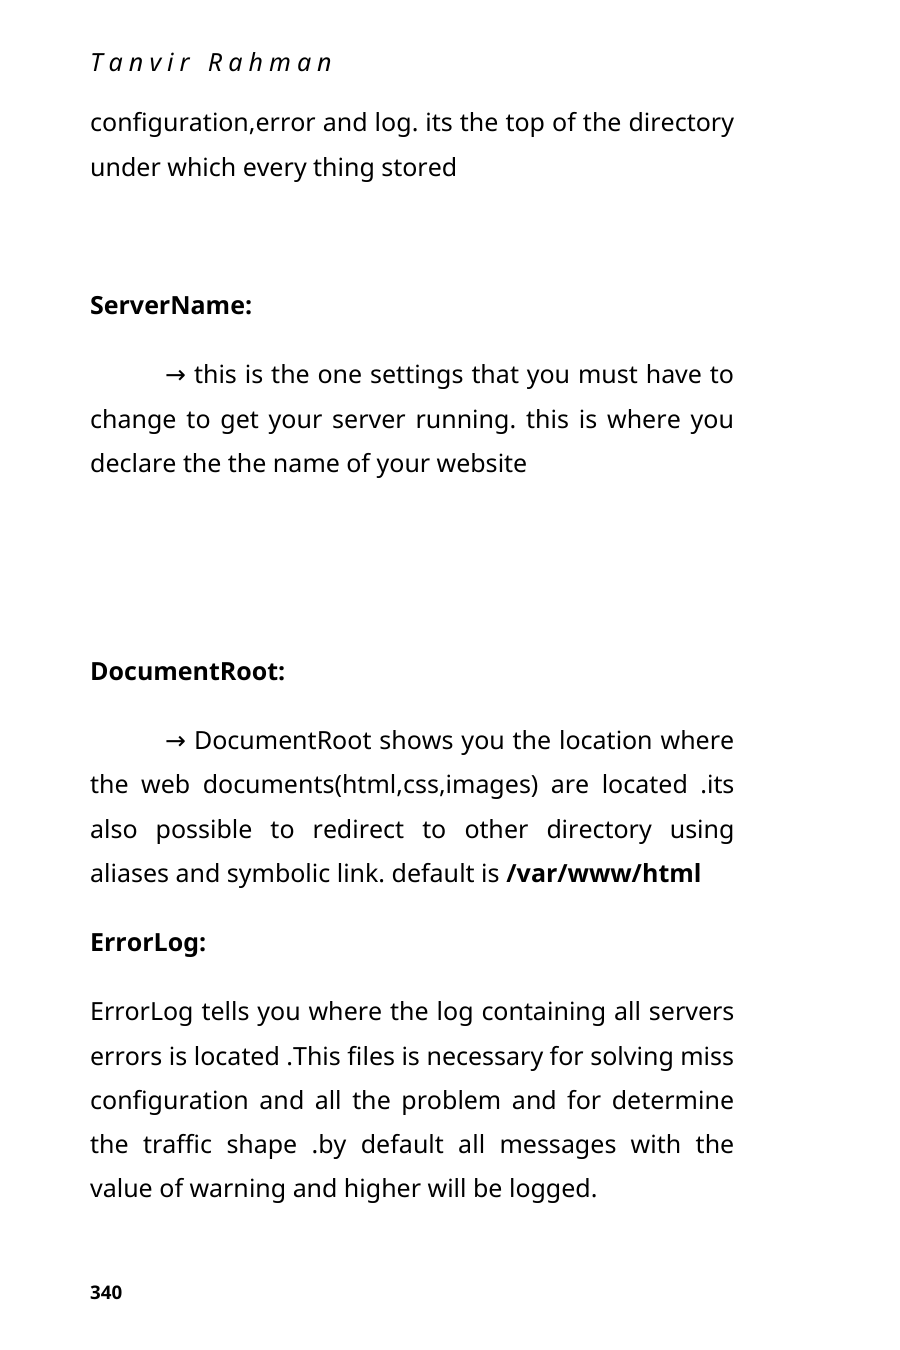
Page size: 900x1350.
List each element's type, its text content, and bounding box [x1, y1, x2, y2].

text → this is the one settings that you must have to change to get your server running. this is where you declare the the name of your website [90, 357, 735, 480]
text DocumentRoot: [90, 653, 735, 687]
text configuration,error and log. its the top of the directory under which every thing stored [90, 105, 735, 183]
text ServerName: [90, 288, 735, 322]
text → DocumentRoot shows you the location where the web documents(html,css,images) are located .its also possible to redirect to other directory using aliases and symbolic link. default is /var/www/html [90, 723, 735, 889]
text ErrorLog tells you where the log containing all servers errors is located .This files is necessary for solving miss configuration and all the problem and for determine the traffic shape .by default all messages with the value of warning and higher will be logged. [90, 994, 735, 1205]
text ErrorLog: [90, 925, 735, 959]
